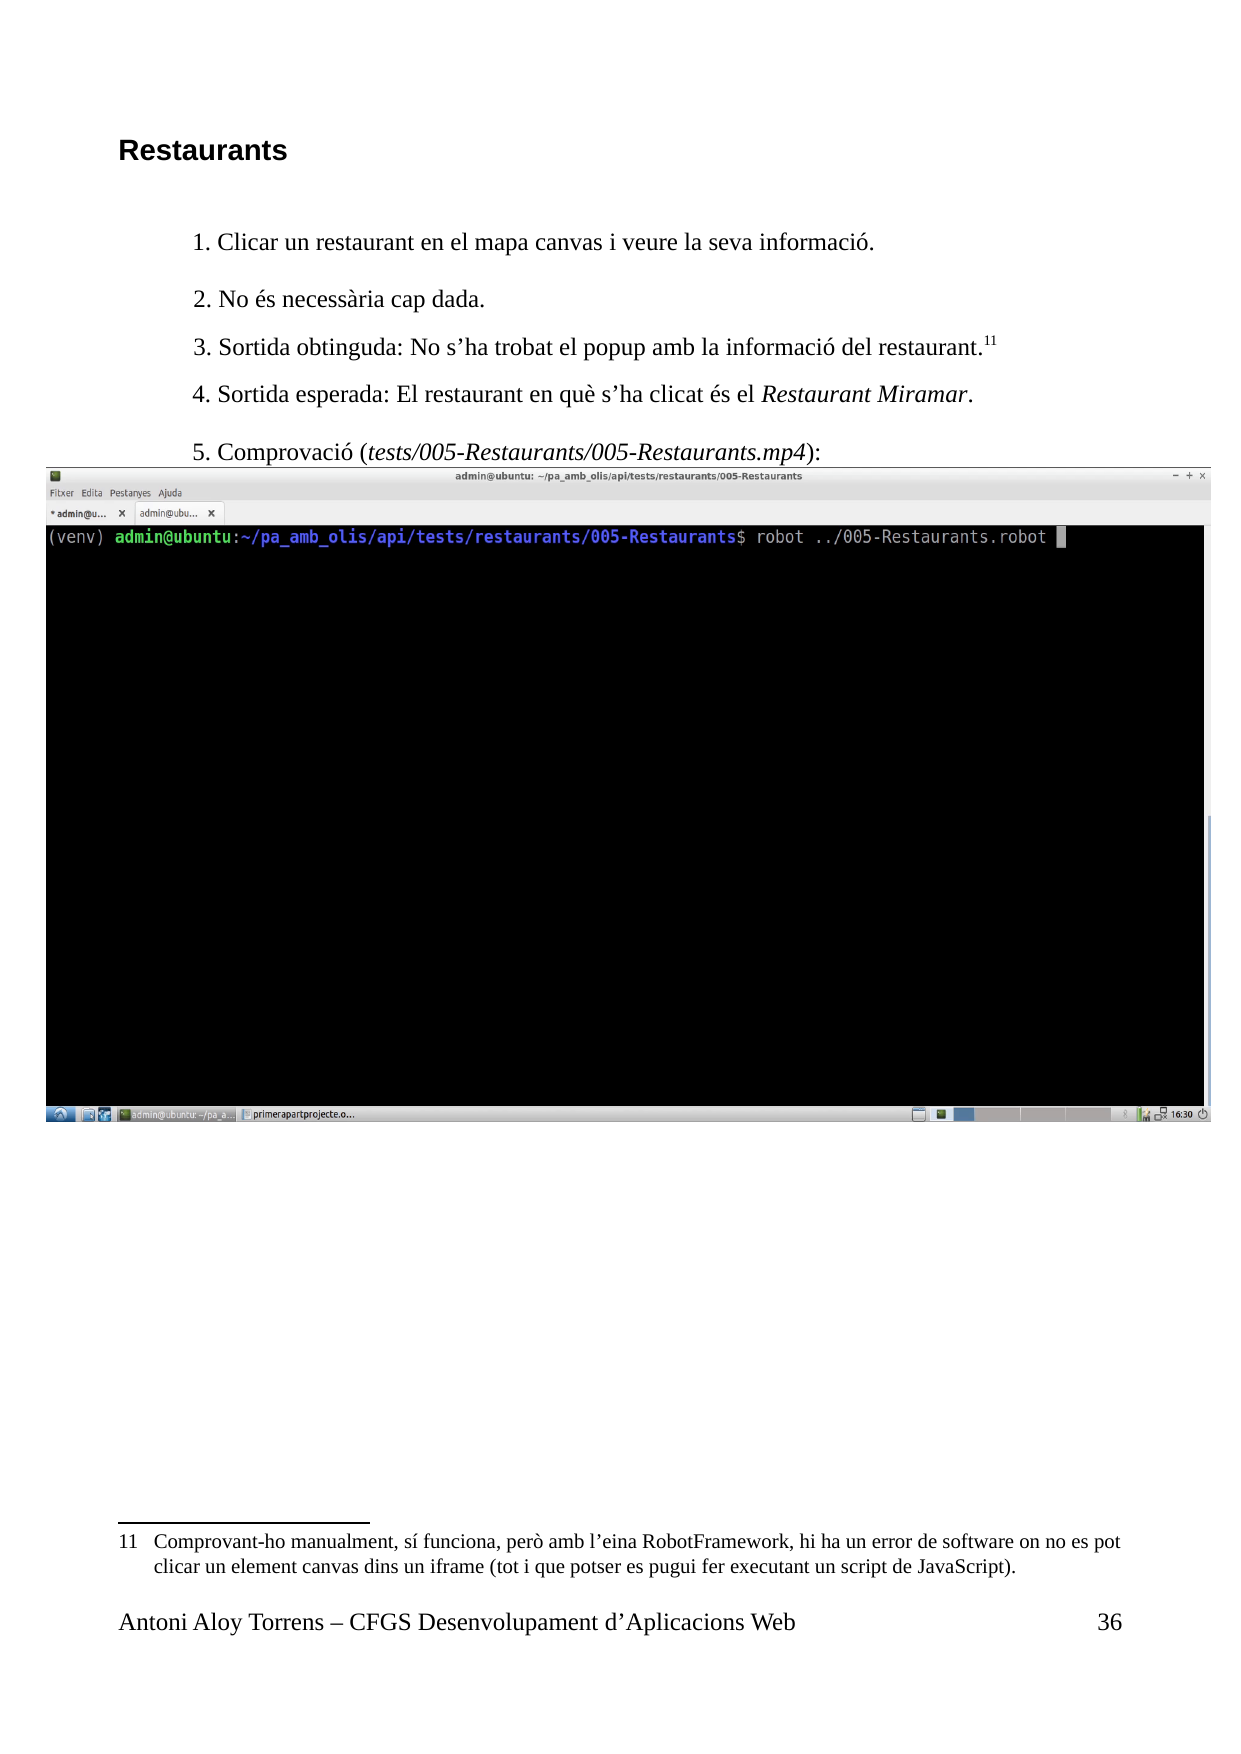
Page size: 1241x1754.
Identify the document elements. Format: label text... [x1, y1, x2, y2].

text 5. Comprovació (tests/005-Restaurants/005-Restaurants.mp4): [118, 437, 1122, 466]
list 3. Sortida obtinguda: No s’ha trobat el popup amb la informació del restaurant. [156, 332, 1122, 360]
text 1. Clicar un restaurant en el mapa canvas i veure la seva informació. [118, 227, 1122, 255]
list 2. No és necessària cap dada. [156, 284, 1122, 313]
list Comprovant-ho manualment, sí funciona, però amb l’eina RobotFramework, hi ha un error de software on no es pot clicar un element canvas dins un iframe (tot i que potser es pugui fer executant un script de JavaScript). [118, 1529, 1122, 1578]
text 4. Sortida esperada: El restaurant en què s’ha clicat és el Restaurant Miramar. [118, 379, 1122, 408]
subtitle Restaurants [118, 133, 1122, 166]
